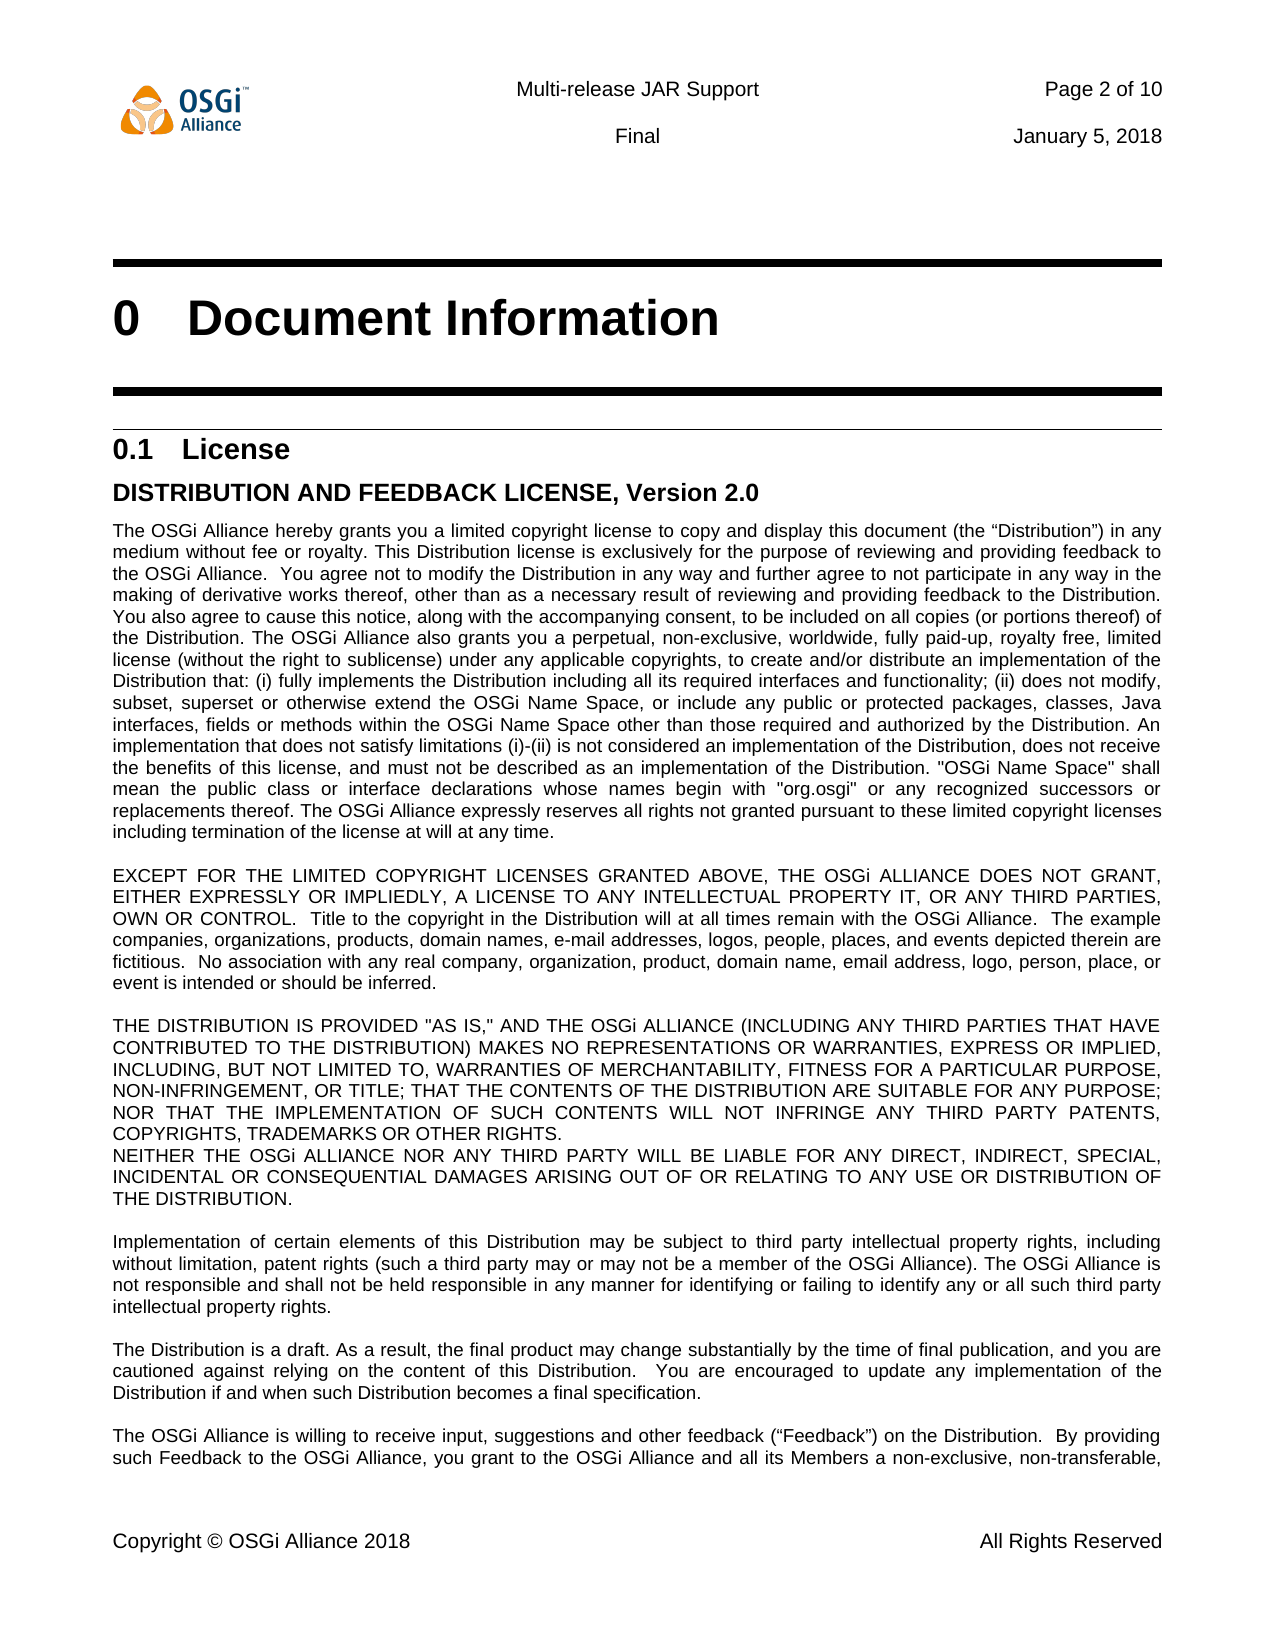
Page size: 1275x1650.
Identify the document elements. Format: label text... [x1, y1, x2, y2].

text The OSGi Alliance hereby grants you a limited copyright license to copy and display this document (the “Distribution”) in any medium without fee or royalty. This Distribution license is exclusively for the purpose of reviewing and providing feedback to the OSGi Alliance. You agree not to modify the Distribution in any way and further agree to not participate in any way in the making of derivative works thereof, other than as a necessary result of reviewing and providing feedback to the Distribution. You also agree to cause this notice, along with the accompanying consent, to be included on all copies (or portions thereof) of the Distribution. The OSGi Alliance also grants you a perpetual, non-exclusive, worldwide, fully paid-up, royalty free, limited license (without the right to sublicense) under any applicable copyrights, to create and/or distribute an implementation of the Distribution that: (i) fully implements the Distribution including all its required interfaces and functionality; (ii) does not modify, subset, superset or otherwise extend the OSGi Name Space, or include any public or protected packages, classes, Java interfaces, fields or methods within the OSGi Name Space other than those required and authorized by the Distribution. An implementation that does not satisfy limitations (i)-(ii) is not considered an implementation of the Distribution, does not receive the benefits of this license, and must not be described as an implementation of the Distribution. "OSGi Name Space" shall mean the public class or interface declarations whose names begin with "org.osgi" or any recognized successors or replacements thereof. The OSGi Alliance expressly reserves all rights not granted pursuant to these limited copyright licenses including termination of the license at will at any time. [112, 519, 1162, 843]
text The OSGi Alliance is willing to receive input, suggestions and other feedback (“Feedback”) on the Distribution. By providing such Feedback to the OSGi Alliance, you grant to the OSGi Alliance and all its Members a non-exclusive, non-transferable, [112, 1425, 1162, 1468]
text EXCEPT FOR THE LIMITED COPYRIGHT LICENSES GRANTED ABOVE, THE OSGi ALLIANCE DOES NOT GRANT, EITHER EXPRESSLY OR IMPLIEDLY, A LICENSE TO ANY INTELLECTUAL PROPERTY IT, OR ANY THIRD PARTIES, OWN OR CONTROL. Title to the copyright in the Distribution will at all times remain with the OSGi Alliance. The example companies, organizations, products, domain names, e-mail addresses, logos, people, places, and events depicted therein are fictitious. No association with any real company, organization, product, domain name, email address, logo, person, place, or event is intended or should be inferred. [112, 864, 1162, 994]
text THE DISTRIBUTION IS PROVIDED "AS IS," AND THE OSGi ALLIANCE (INCLUDING ANY THIRD PARTIES THAT HAVE CONTRIBUTED TO THE DISTRIBUTION) MAKES NO REPRESENTATIONS OR WARRANTIES, EXPRESS OR IMPLIED, INCLUDING, BUT NOT LIMITED TO, WARRANTIES OF MERCHANTABILITY, FITNESS FOR A PARTICULAR PURPOSE, NON-INFRINGEMENT, OR TITLE; THAT THE CONTENTS OF THE DISTRIBUTION ARE SUITABLE FOR ANY PURPOSE; NOR THAT THE IMPLEMENTATION OF SUCH CONTENTS WILL NOT INFRINGE ANY THIRD PARTY PATENTS, COPYRIGHTS, TRADEMARKS OR OTHER RIGHTS. [112, 1015, 1162, 1145]
text Implementation of certain elements of this Distribution may be subject to third party intellectual property rights, including without limitation, patent rights (such a third party may or may not be a member of the OSGi Alliance). The OSGi Alliance is not responsible and shall not be held responsible in any manner for identifying or failing to identify any or all such third party intellectual property rights. [112, 1231, 1162, 1317]
subtitle Document Information [112, 260, 1162, 396]
text The Distribution is a draft. As a result, the final product may change substantially by the time of final publication, and you are cautioned against relying on the content of this Distribution. You are encouraged to update any implementation of the Distribution if and when such Distribution becomes a final specification. [112, 1339, 1162, 1403]
subtitle License [112, 430, 1162, 466]
picture [113, 78, 257, 142]
text DISTRIBUTION AND FEEDBACK LICENSE, Version 2.0 [112, 478, 1162, 507]
text NEITHER THE OSGi ALLIANCE NOR ANY THIRD PARTY WILL BE LIABLE FOR ANY DIRECT, INDIRECT, SPECIAL, INCIDENTAL OR CONSEQUENTIAL DAMAGES ARISING OUT OF OR RELATING TO ANY USE OR DISTRIBUTION OF THE DISTRIBUTION. [112, 1145, 1162, 1209]
